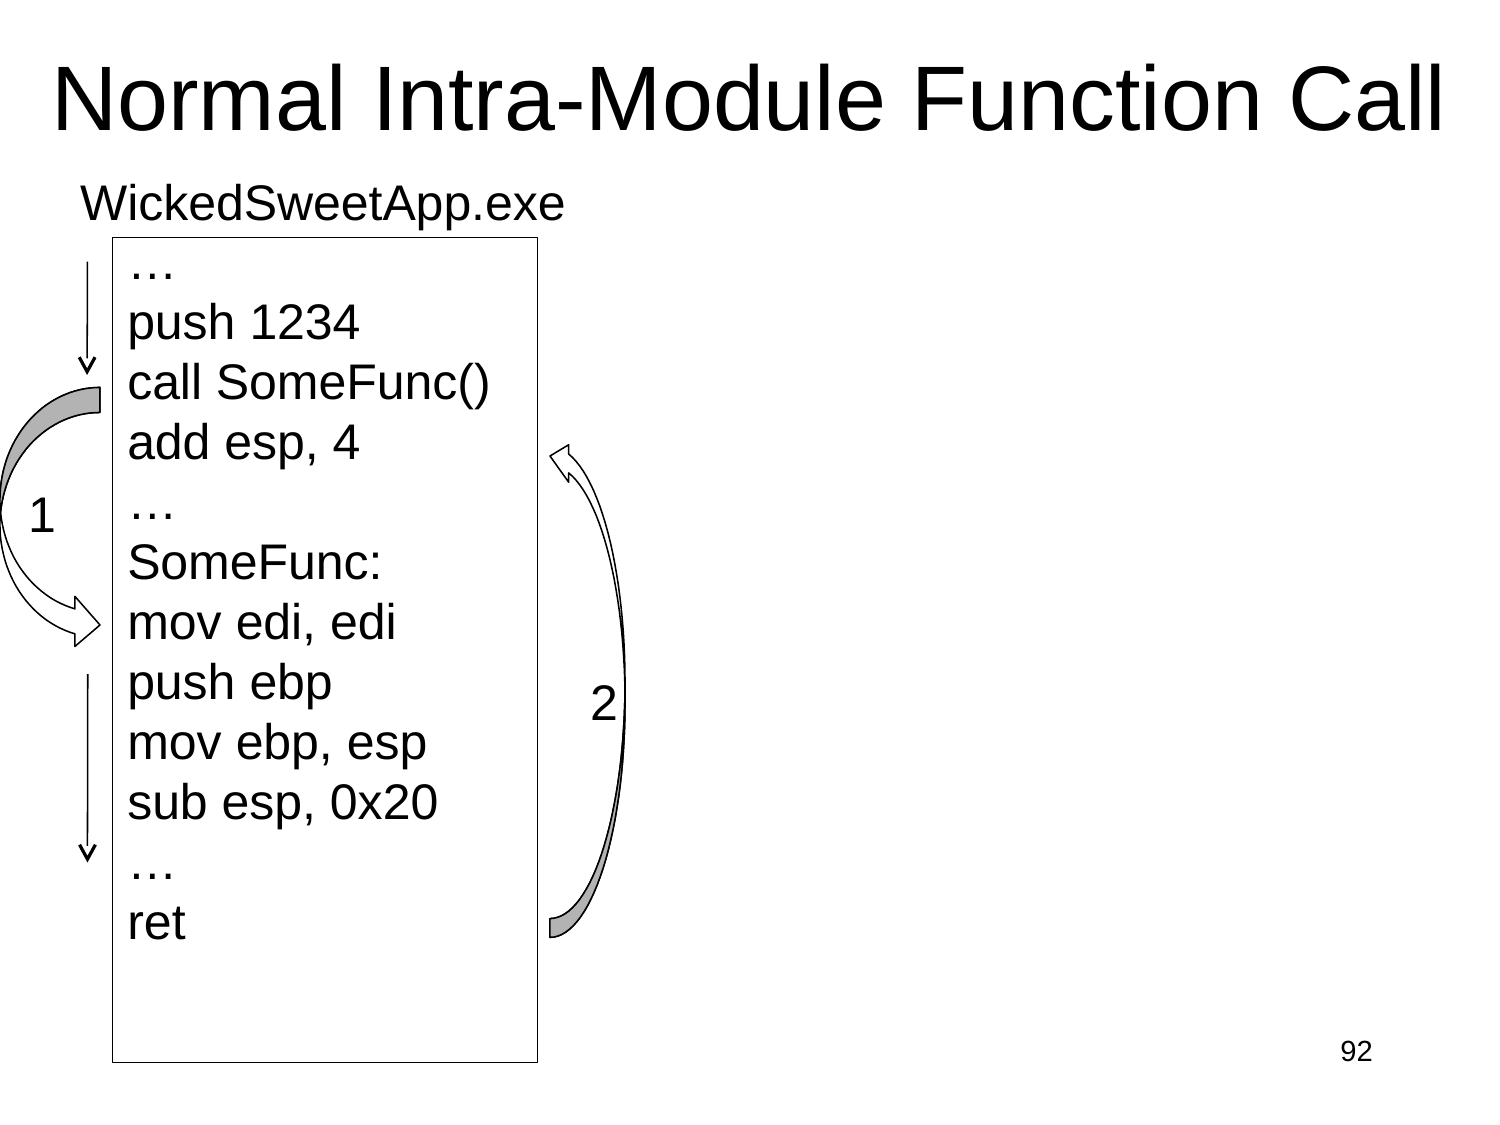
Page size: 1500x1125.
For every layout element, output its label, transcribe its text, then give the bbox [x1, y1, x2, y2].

text_box [549, 444, 625, 662]
text_box [549, 738, 625, 938]
title Normal Intra-Module Function Call [0, 0, 1500, 188]
text_box 1 [0, 513, 100, 647]
text_box … push 1234 call SomeFunc() add esp, 4 … SomeFunc: mov edi, edi push ebp mov ebp, esp sub esp, 0x20 … ret [112, 238, 538, 1063]
text_box 2 [575, 662, 633, 738]
text_box [1074, 1025, 1388, 1101]
text_box WickedSweetApp.exe [65, 162, 581, 238]
